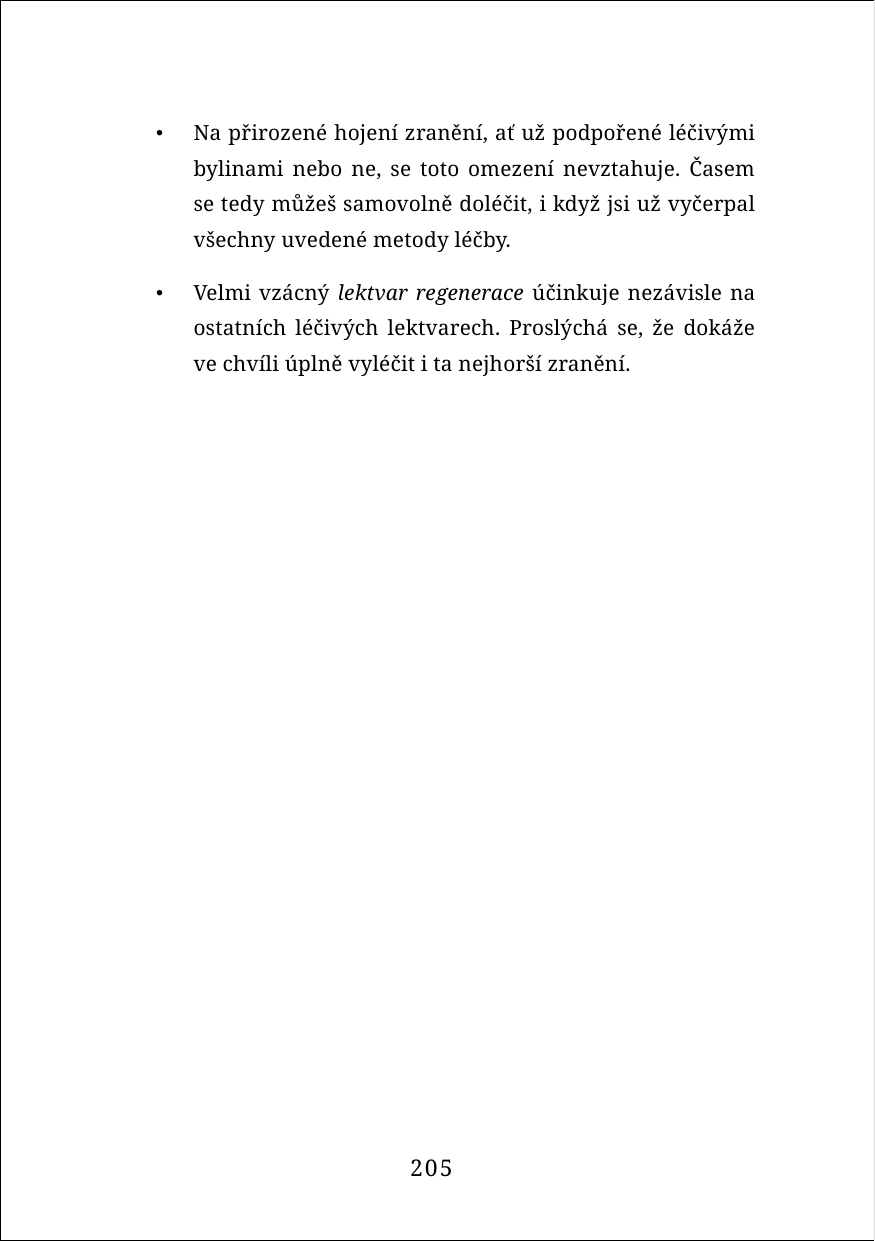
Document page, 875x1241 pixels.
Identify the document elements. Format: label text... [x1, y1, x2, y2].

list Velmi vzácný lektvar regenerace účinkuje nezávisle na ostatních léčivých lektvarech. Proslýchá se, že dokáže ve chvíli úplně vyléčit i ta nejhorší zranění. [156, 278, 756, 377]
list Na přirozené hojení zranění, ať už podpořené léčivými bylinami nebo ne, se toto omezení nevztahuje. Časem se tedy můžeš samovolně doléčit, i když jsi už vyčerpal všechny uvedené metody léčby. [156, 118, 756, 253]
